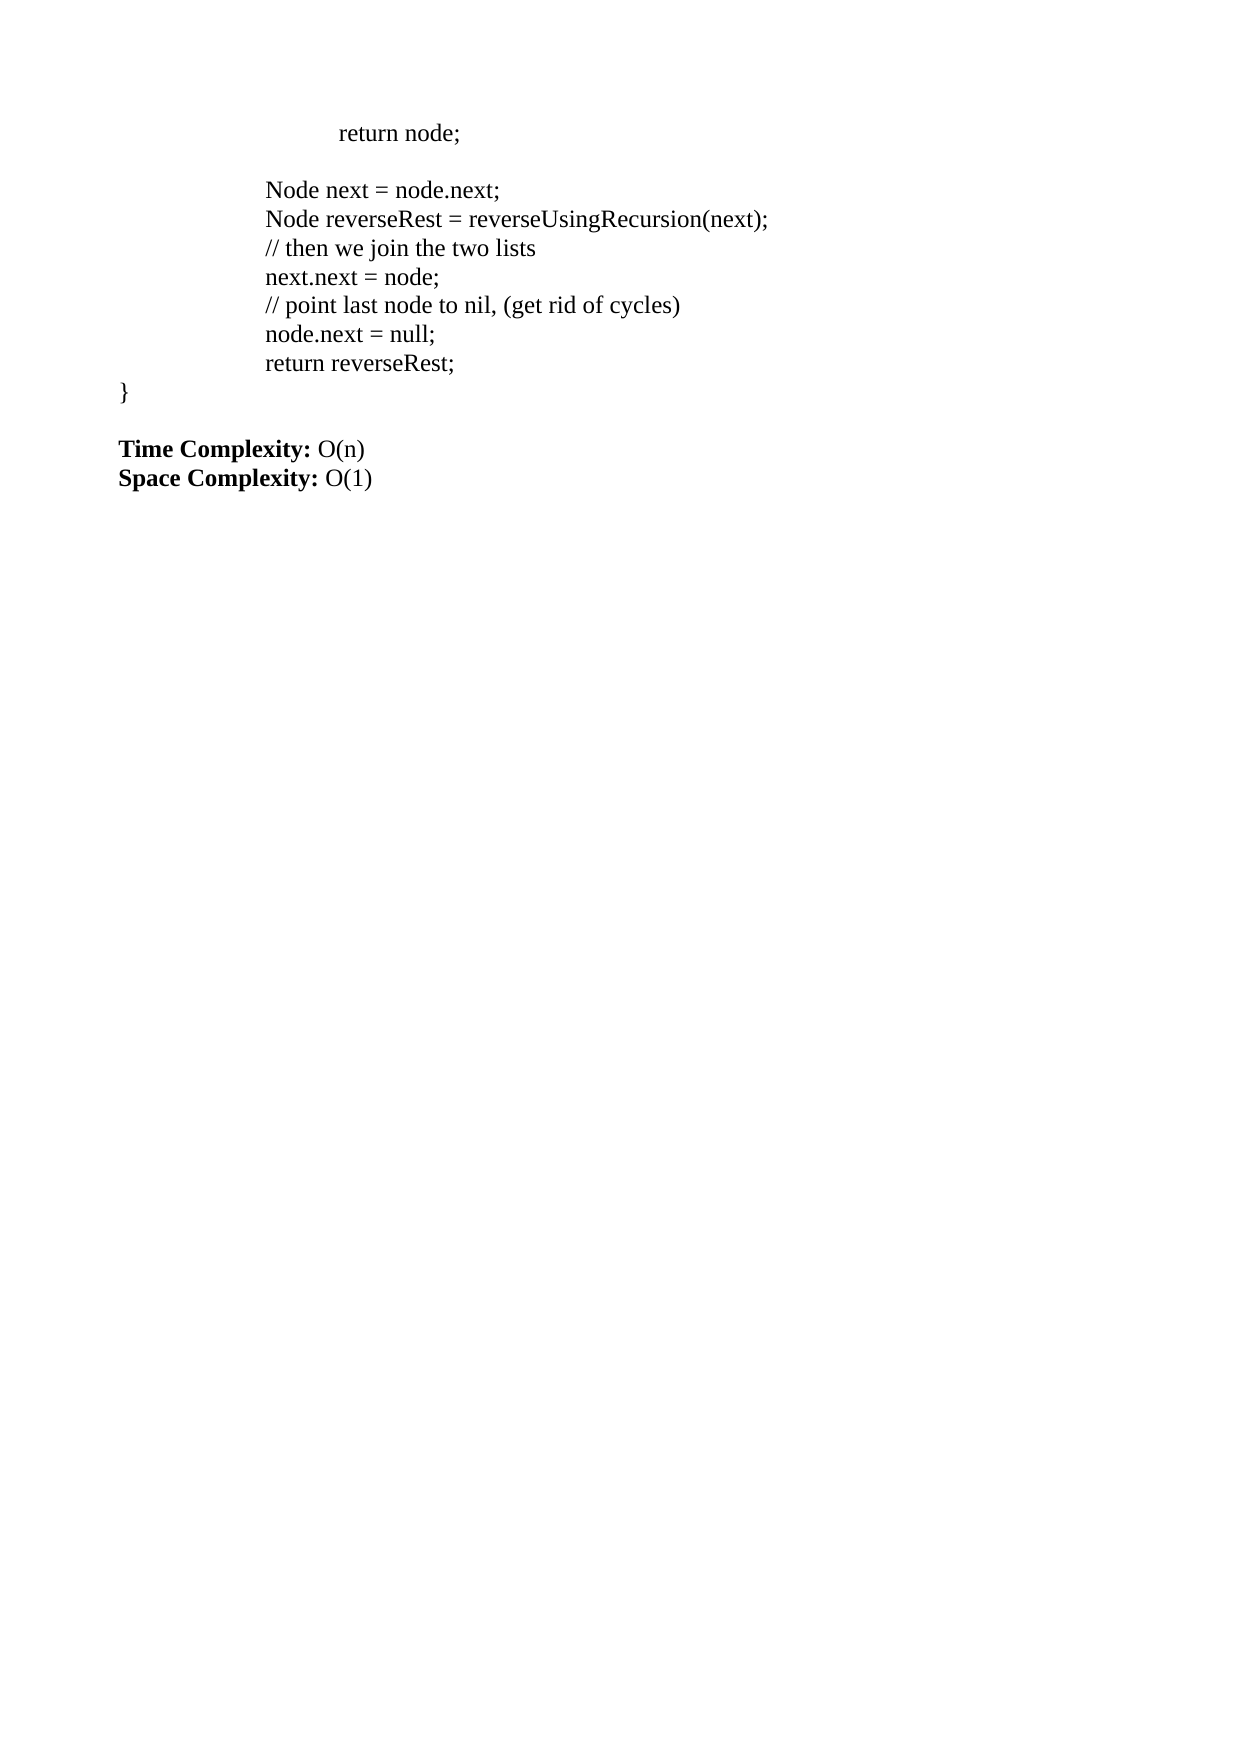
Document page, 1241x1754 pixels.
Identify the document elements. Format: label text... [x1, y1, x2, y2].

text next.next = node; [118, 262, 1122, 291]
text return node; [118, 118, 1122, 147]
text // then we join the two lists [118, 233, 1122, 262]
text Time Complexity: O(n) Space Complexity: O(1) [118, 434, 1122, 492]
text node.next = null; [118, 319, 1122, 348]
text Node next = node.next; [118, 176, 1122, 204]
text Node reverseRest = reverseUsingRecursion(next); [118, 204, 1122, 233]
text // point last node to nil, (get rid of cycles) [118, 291, 1122, 319]
text return reverseRest; [118, 348, 1122, 377]
text } [118, 377, 1122, 406]
